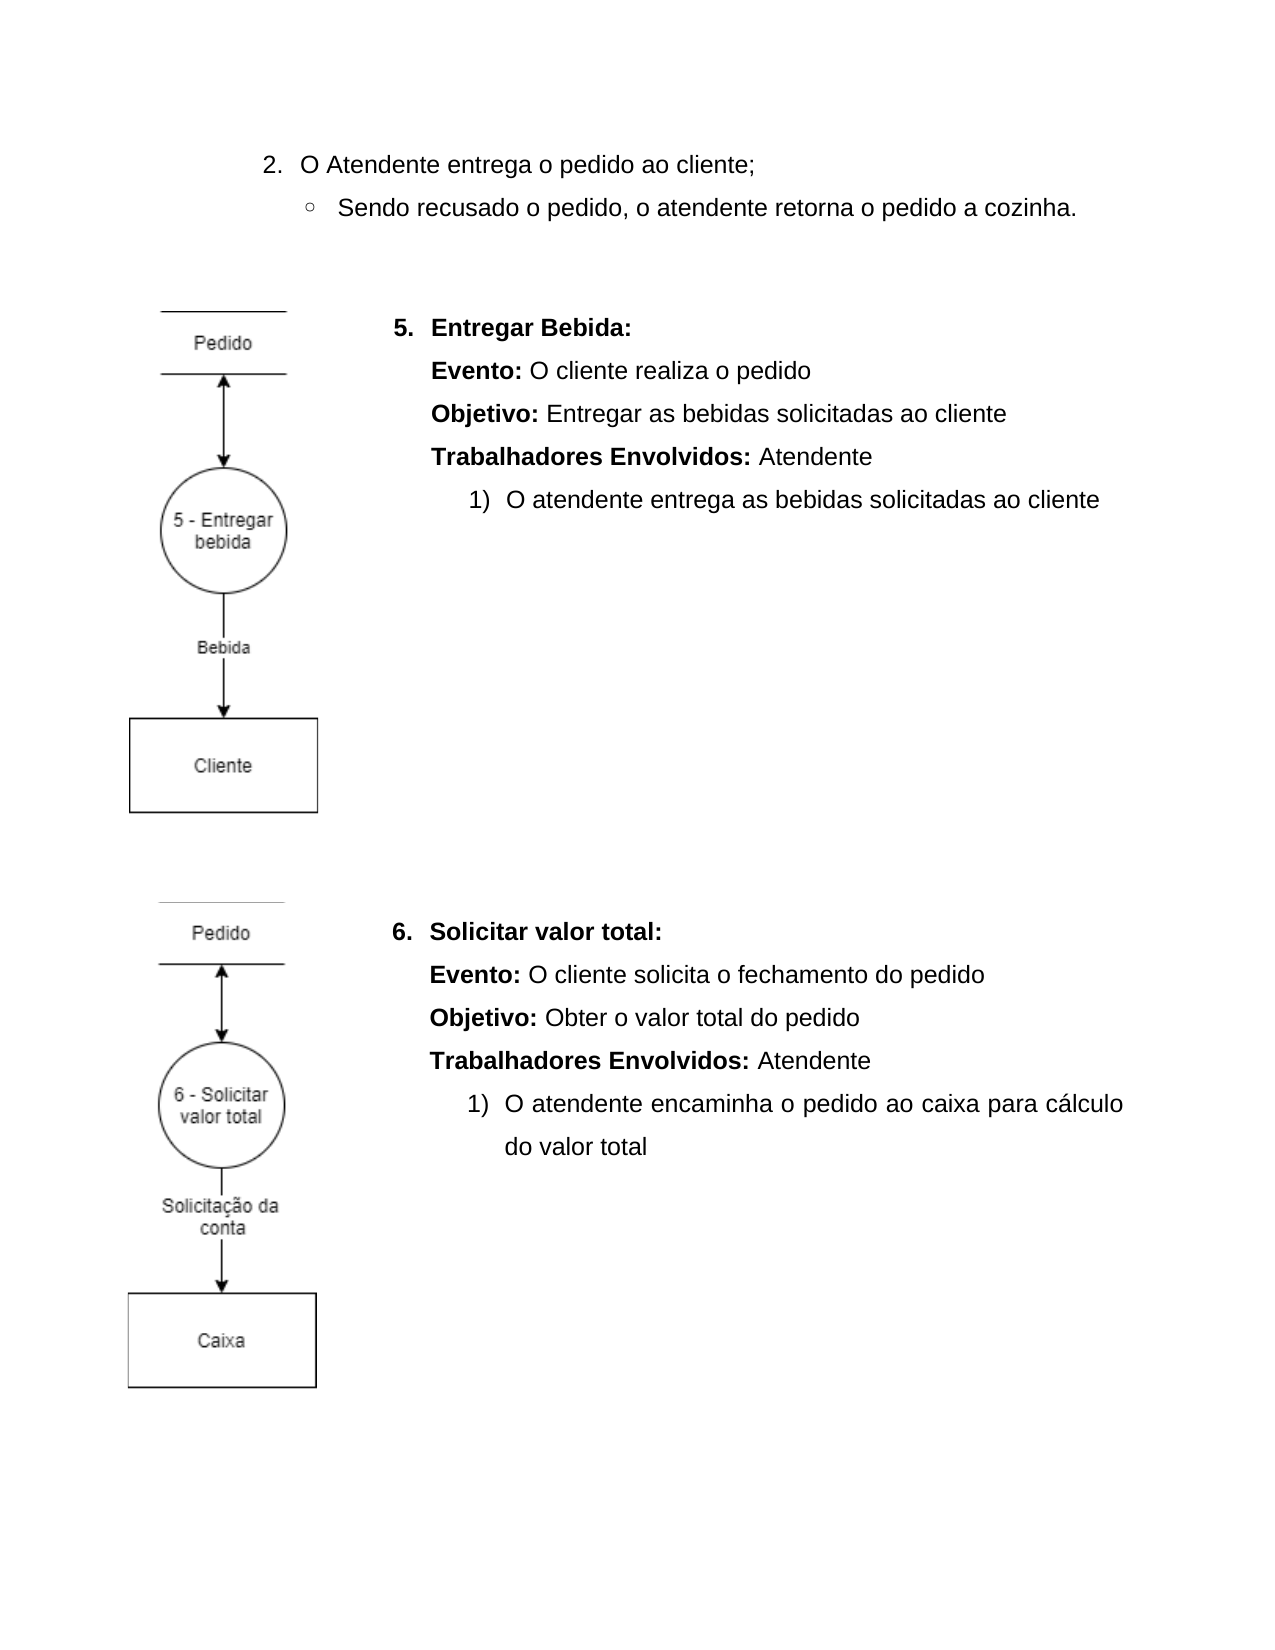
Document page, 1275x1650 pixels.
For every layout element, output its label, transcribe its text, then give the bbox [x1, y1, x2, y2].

list O atendente encaminha o pedido ao caixa para cálculo do valor total [317, 1089, 1125, 1161]
list Solicitar valor total: [317, 917, 1125, 945]
list Objetivo: Entregar as bebidas solicitadas ao cliente [319, 399, 1125, 428]
list Entregar Bebida: [319, 313, 1125, 342]
list Trabalhadores Envolvidos: Atendente [317, 1046, 1125, 1075]
list Objetivo: Obter o valor total do pedido [317, 1003, 1125, 1032]
list O Atendente entrega o pedido ao cliente; [262, 150, 1125, 179]
list Evento: O cliente solicita o fechamento do pedido [317, 960, 1125, 988]
list O atendente entrega as bebidas solicitadas ao cliente [319, 485, 1125, 514]
list Trabalhadores Envolvidos: Atendente [319, 442, 1125, 471]
list Evento: O cliente realiza o pedido [319, 356, 1125, 385]
list Sendo recusado o pedido, o atendente retorna o pedido a cozinha. [300, 193, 1125, 222]
picture [129, 311, 319, 815]
picture [127, 902, 317, 1390]
